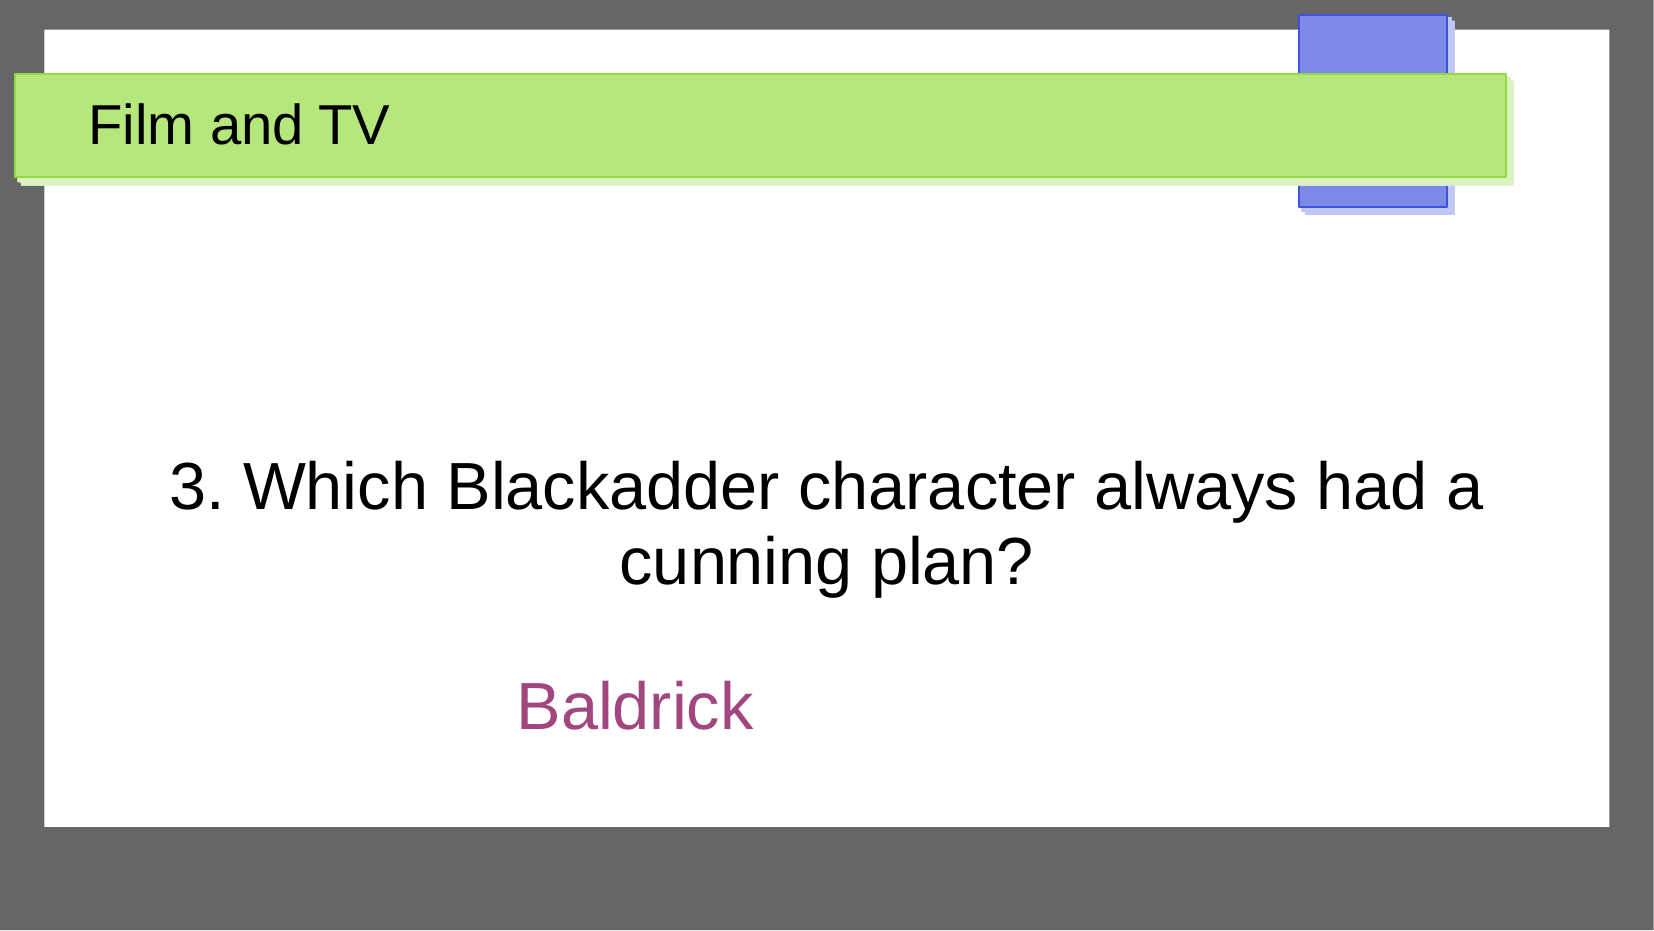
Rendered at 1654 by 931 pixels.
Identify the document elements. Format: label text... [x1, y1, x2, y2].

text_box 3. Which Blackadder character always had a cunning plan? [88, 236, 1565, 813]
text_box Baldrick [501, 661, 769, 752]
title Film and TV [88, 73, 1506, 178]
